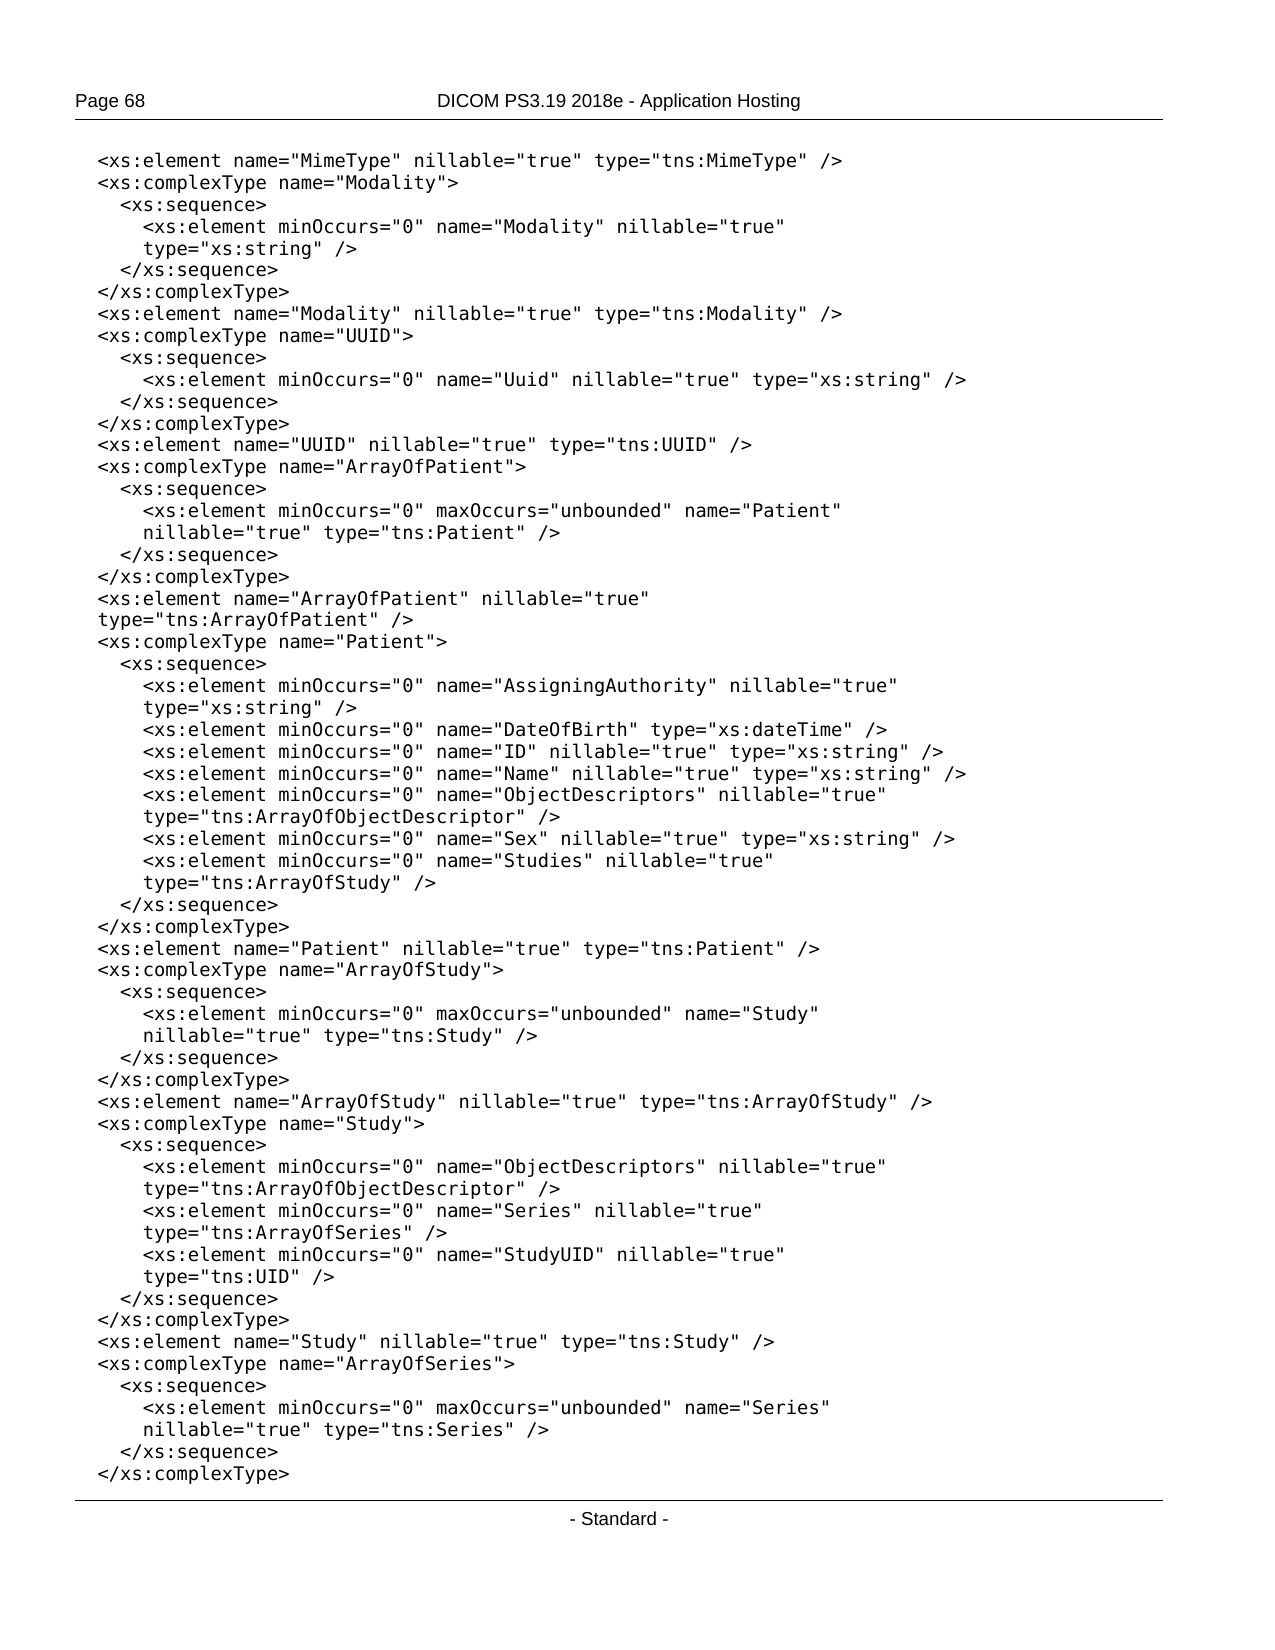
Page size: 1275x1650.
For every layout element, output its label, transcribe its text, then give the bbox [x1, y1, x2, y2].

text <xs:element name="MimeType" nillable="true" type="tns:MimeType" /> <xs:complexType name="Modality"> <xs:sequence> <xs:element minOccurs="0" name="Modality" nillable="true" type="xs:string" /> </xs:sequence> </xs:complexType> <xs:element name="Modality" nillable="true" type="tns:Modality" /> <xs:complexType name="UUID"> <xs:sequence> <xs:element minOccurs="0" name="Uuid" nillable="true" type="xs:string" /> </xs:sequence> </xs:complexType> <xs:element name="UUID" nillable="true" type="tns:UUID" /> <xs:complexType name="ArrayOfPatient"> <xs:sequence> <xs:element minOccurs="0" maxOccurs="unbounded" name="Patient" nillable="true" type="tns:Patient" /> </xs:sequence> </xs:complexType> <xs:element name="ArrayOfPatient" nillable="true" type="tns:ArrayOfPatient" /> <xs:complexType name="Patient"> <xs:sequence> <xs:element minOccurs="0" name="AssigningAuthority" nillable="true" type="xs:string" /> <xs:element minOccurs="0" name="DateOfBirth" type="xs:dateTime" /> <xs:element minOccurs="0" name="ID" nillable="true" type="xs:string" /> <xs:element minOccurs="0" name="Name" nillable="true" type="xs:string" /> <xs:element minOccurs="0" name="ObjectDescriptors" nillable="true" type="tns:ArrayOfObjectDescriptor" /> <xs:element minOccurs="0" name="Sex" nillable="true" type="xs:string" /> <xs:element minOccurs="0" name="Studies" nillable="true" type="tns:ArrayOfStudy" /> </xs:sequence> </xs:complexType> <xs:element name="Patient" nillable="true" type="tns:Patient" /> <xs:complexType name="ArrayOfStudy"> <xs:sequence> <xs:element minOccurs="0" maxOccurs="unbounded" name="Study" nillable="true" type="tns:Study" /> </xs:sequence> </xs:complexType> <xs:element name="ArrayOfStudy" nillable="true" type="tns:ArrayOfStudy" /> <xs:complexType name="Study"> <xs:sequence> <xs:element minOccurs="0" name="ObjectDescriptors" nillable="true" type="tns:ArrayOfObjectDescriptor" /> <xs:element minOccurs="0" name="Series" nillable="true" type="tns:ArrayOfSeries" /> <xs:element minOccurs="0" name="StudyUID" nillable="true" type="tns:UID" /> </xs:sequence> </xs:complexType> <xs:element name="Study" nillable="true" type="tns:Study" /> <xs:complexType name="ArrayOfSeries"> <xs:sequence> <xs:element minOccurs="0" maxOccurs="unbounded" name="Series" nillable="true" type="tns:Series" /> </xs:sequence> </xs:complexType> [75, 150, 1162, 1484]
